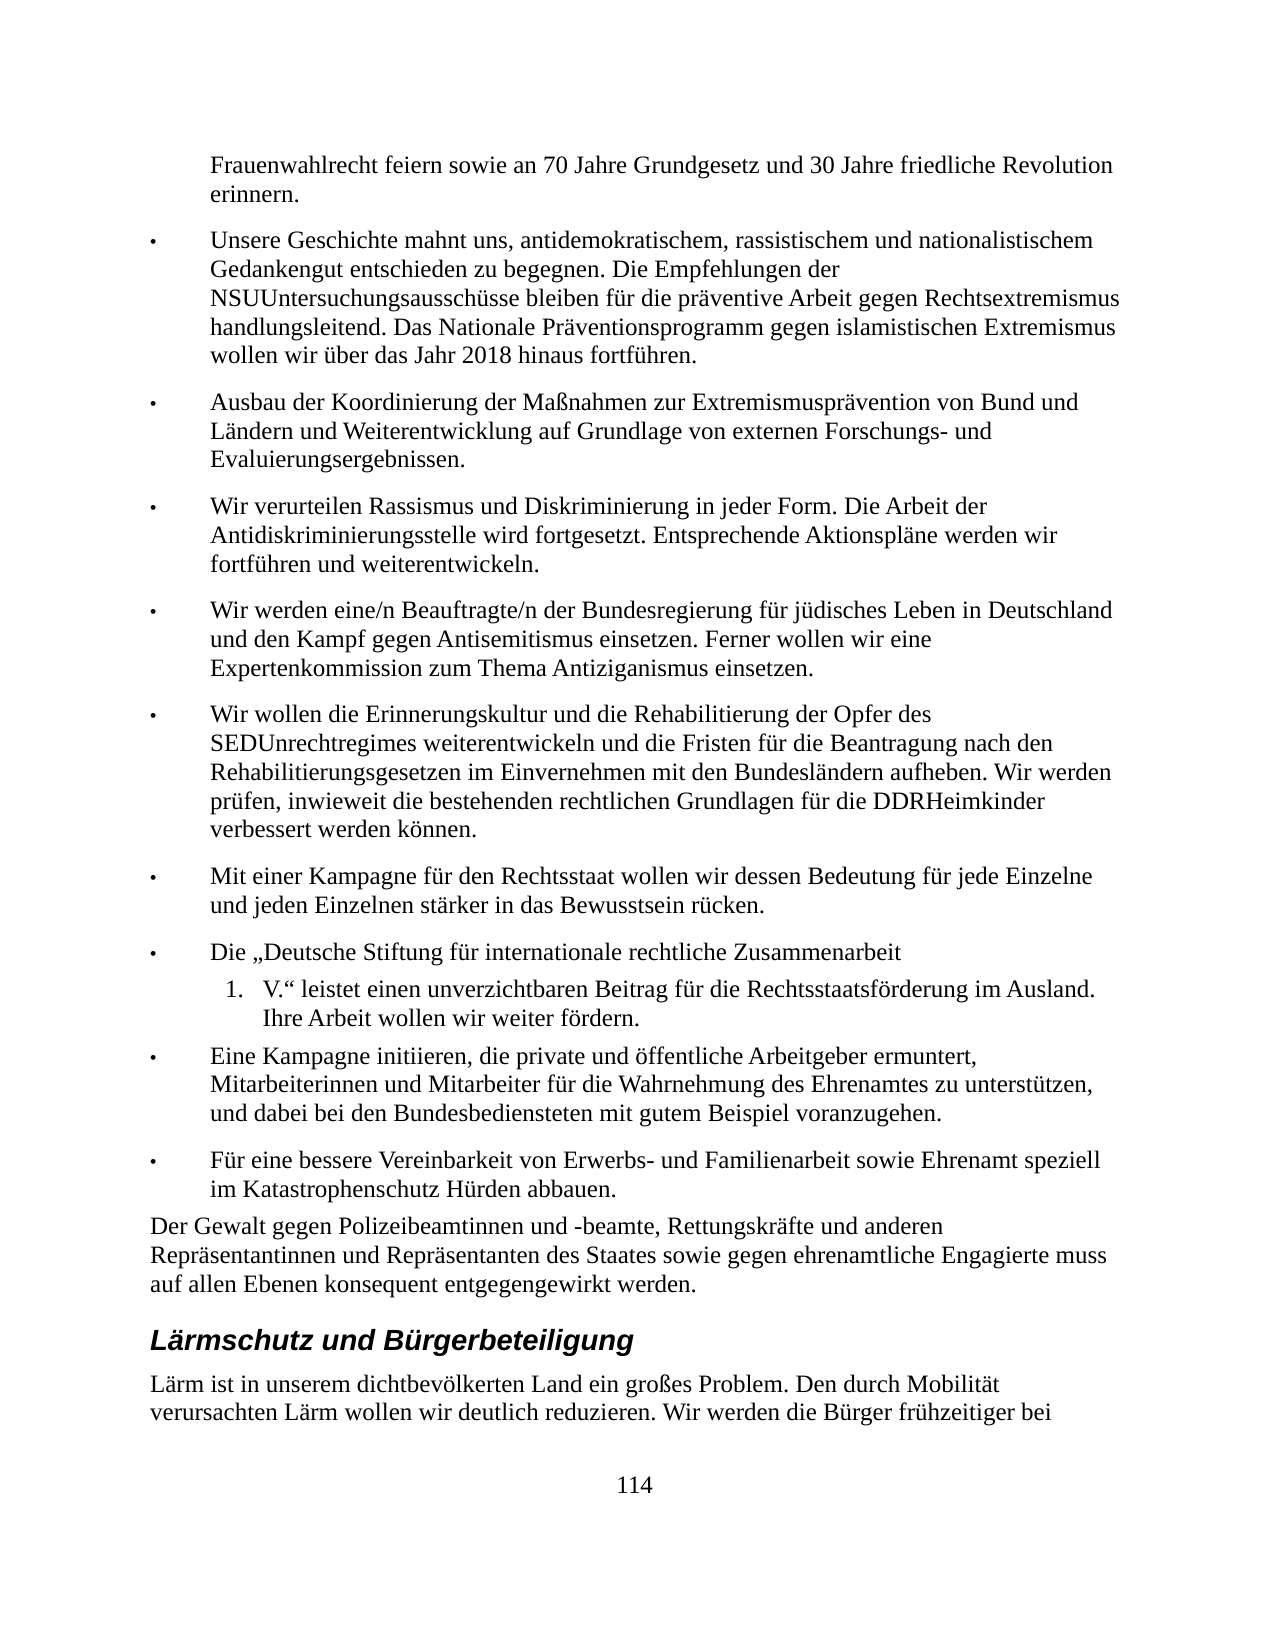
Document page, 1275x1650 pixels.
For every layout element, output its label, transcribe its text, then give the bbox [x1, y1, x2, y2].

text Der Gewalt gegen Polizeibeamtinnen und -beamte, Rettungskräfte und anderen Repräsentantinnen und Repräsentanten des Staates sowie gegen ehrenamtliche Engagierte muss auf allen Ebenen konsequent entgegengewirkt werden. [150, 1211, 1125, 1298]
list Wir verurteilen Rassismus und Diskriminierung in jeder Form. Die Arbeit der Antidiskriminierungsstelle wird fortgesetzt. Entsprechende Aktionspläne werden wir fortführen und weiterentwickeln. [150, 491, 1125, 577]
list Die „Deutsche Stiftung für internationale rechtliche Zusammenarbeit [150, 937, 1125, 965]
list Wir werden eine/n Beauftragte/n der Bundesregierung für jüdisches Leben in Deutschland und den Kampf gegen Antisemitismus einsetzen. Ferner wollen wir eine Expertenkommission zum Thema Antiziganismus einsetzen. [150, 595, 1125, 682]
list V.“ leistet einen unverzichtbaren Beitrag für die Rechtsstaatsförderung im Ausland. Ihre Arbeit wollen wir weiter fördern. [225, 974, 1125, 1032]
subtitle Lärmschutz und Bürgerbeteiligung [150, 1323, 1125, 1356]
list Wir wollen die Erinnerungskultur und die Rehabilitierung der Opfer des SEDUnrechtregimes weiterentwickeln und die Fristen für die Beantragung nach den Rehabilitierungsgesetzen im Einvernehmen mit den Bundesländern aufheben. Wir werden prüfen, inwieweit die bestehenden rechtlichen Grundlagen für die DDRHeimkinder verbessert werden können. [150, 699, 1125, 843]
list Für eine bessere Vereinbarkeit von Erwerbs- und Familienarbeit sowie Ehrenamt speziell im Katastrophenschutz Hürden abbauen. [150, 1145, 1125, 1202]
text Lärm ist in unserem dichtbevölkerten Land ein großes Problem. Den durch Mobilität verursachten Lärm wollen wir deutlich reduzieren. Wir werden die Bürger frühzeitiger bei [150, 1369, 1125, 1426]
list Unsere Geschichte mahnt uns, antidemokratischem, rassistischem und nationalistischem Gedankengut entschieden zu begegnen. Die Empfehlungen der NSUUntersuchungsausschüsse bleiben für die präventive Arbeit gegen Rechtsextremismus handlungsleitend. Das Nationale Präventionsprogramm gegen islamistischen Extremismus wollen wir über das Jahr 2018 hinaus fortführen. [150, 225, 1125, 369]
list Ausbau der Koordinierung der Maßnahmen zur Extremismusprävention von Bund und Ländern und Weiterentwicklung auf Grundlage von externen Forschungs- und Evaluierungsergebnissen. [150, 387, 1125, 473]
list Frauenwahlrecht feiern sowie an 70 Jahre Grundgesetz und 30 Jahre friedliche Revolution erinnern. [150, 150, 1125, 207]
list Eine Kampagne initiieren, die private und öffentliche Arbeitgeber ermuntert, Mitarbeiterinnen und Mitarbeiter für die Wahrnehmung des Ehrenamtes zu unterstützen, und dabei bei den Bundesbediensteten mit gutem Beispiel voranzugehen. [150, 1041, 1125, 1127]
list Mit einer Kampagne für den Rechtsstaat wollen wir dessen Bedeutung für jede Einzelne und jeden Einzelnen stärker in das Bewusstsein rücken. [150, 861, 1125, 919]
